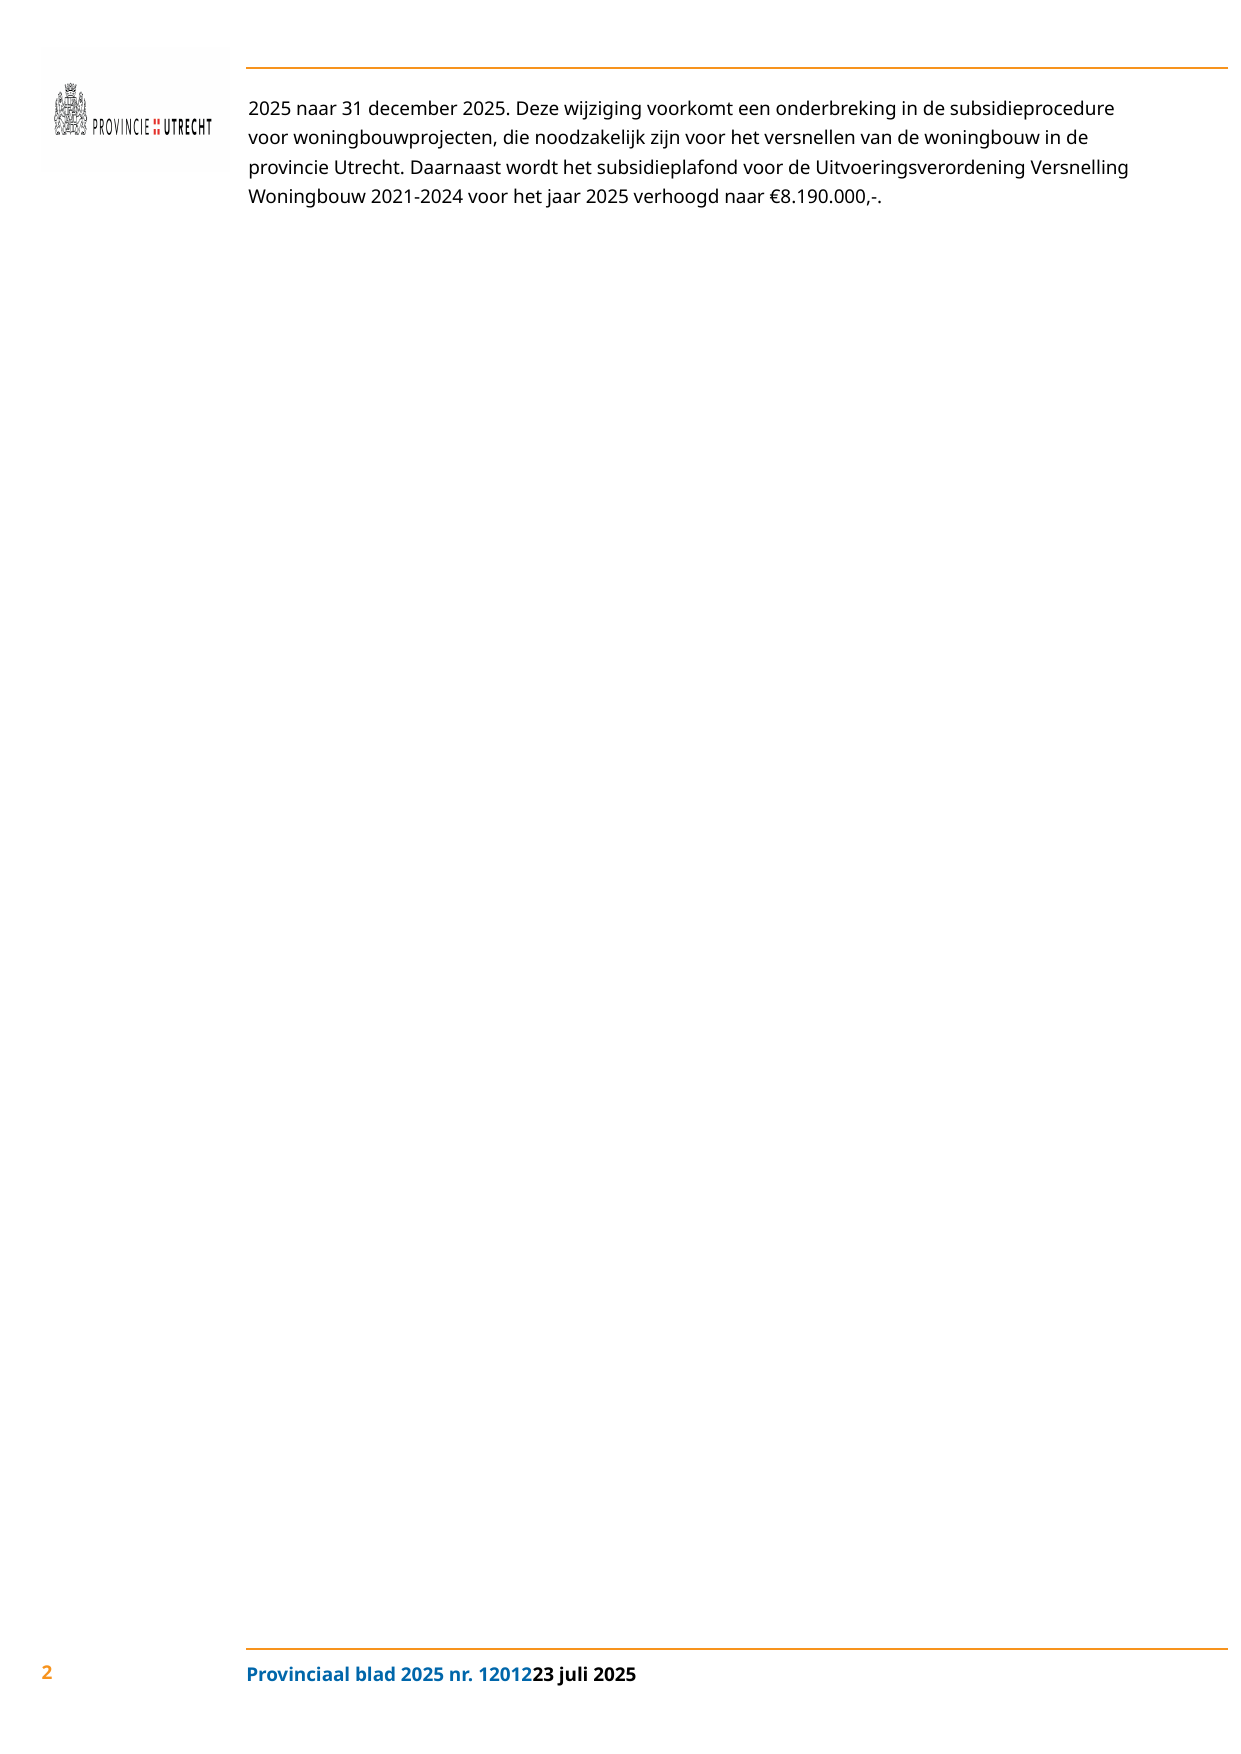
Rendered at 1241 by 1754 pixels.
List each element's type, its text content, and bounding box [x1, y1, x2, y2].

text 2025 naar 31 december 2025. Deze wijziging voorkomt een onderbreking in de subsidieprocedure voor woningbouwprojecten, die noodzakelijk zijn voor het versnellen van de woningbouw in de provincie Utrecht. Daarnaast wordt het subsidieplafond voor de Uitvoeringsverordening Versnelling Woningbouw 2021-2024 voor het jaar 2025 verhoogd naar €8.190.000,-. [248, 95, 1152, 209]
picture [41, 47, 231, 172]
